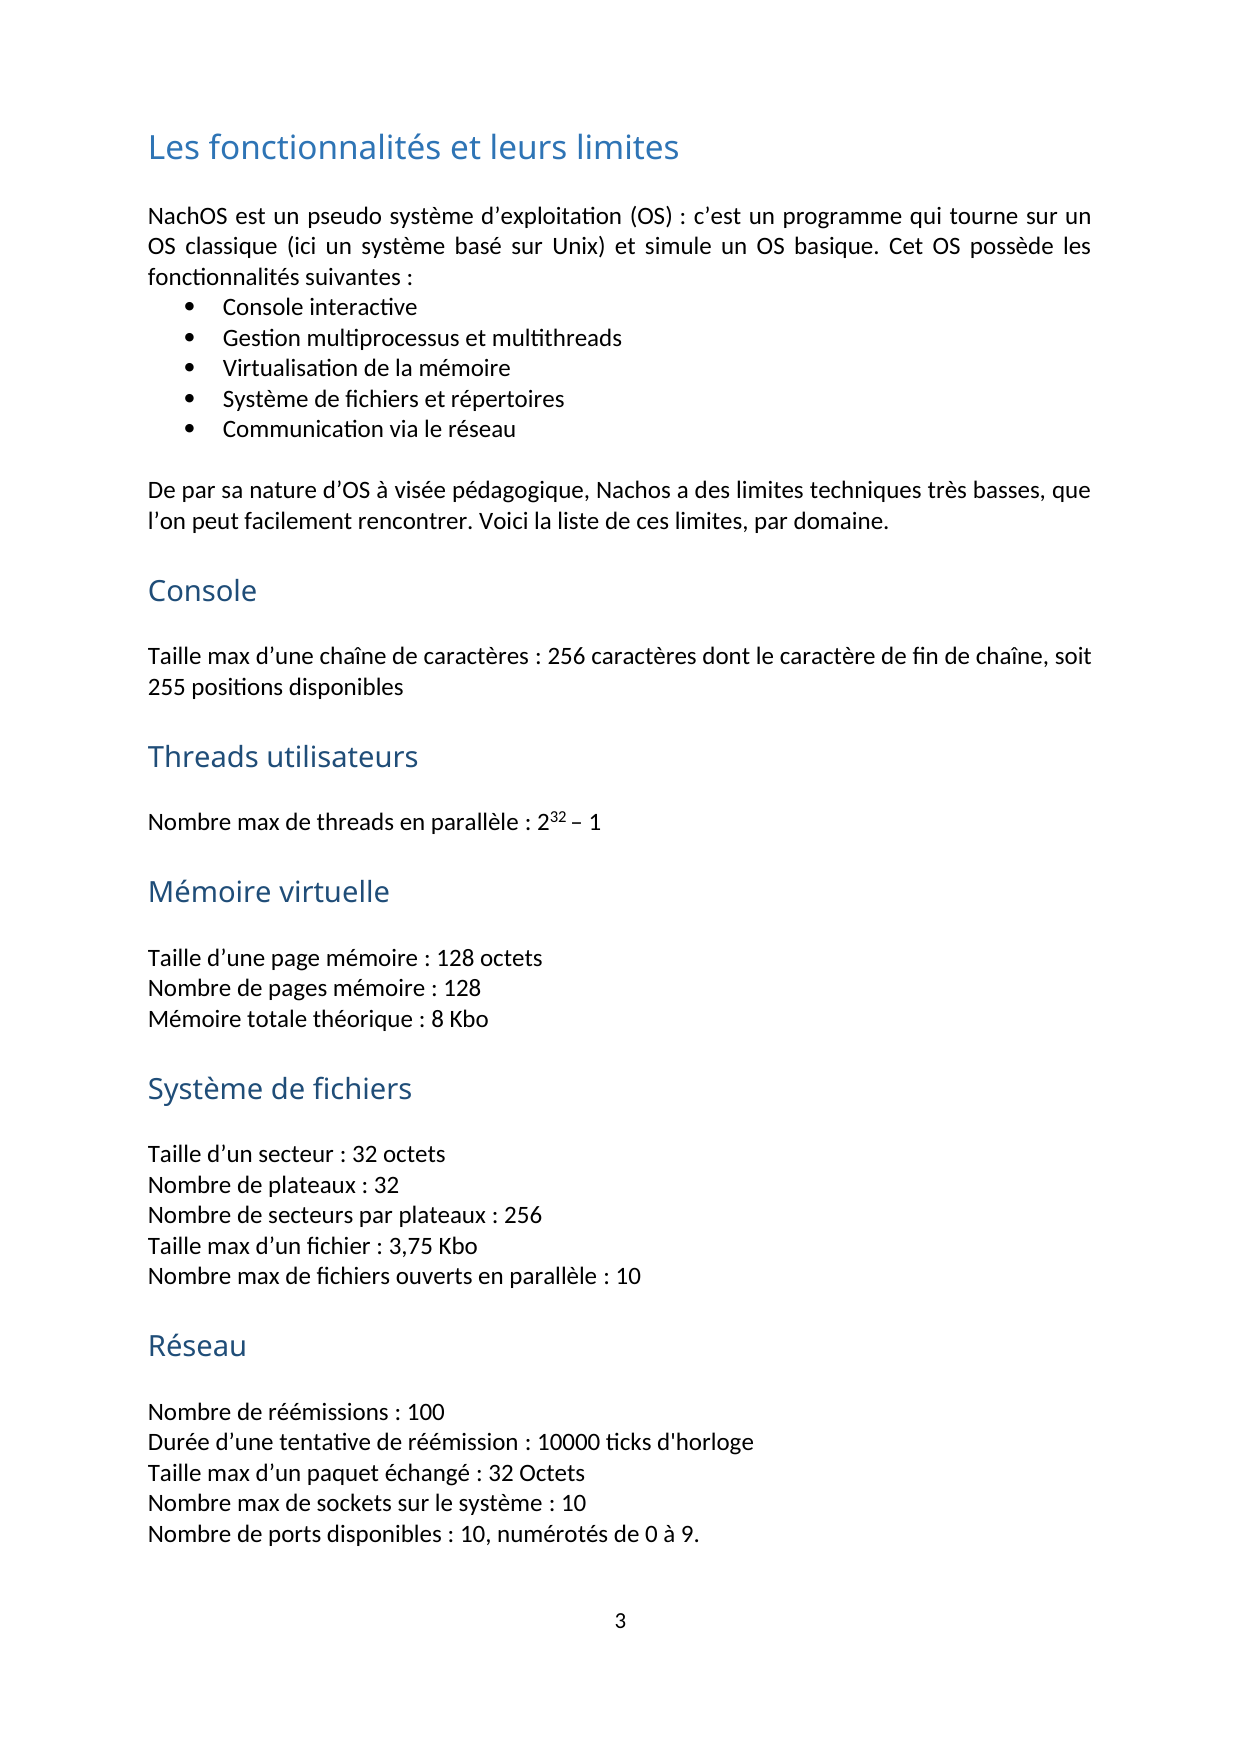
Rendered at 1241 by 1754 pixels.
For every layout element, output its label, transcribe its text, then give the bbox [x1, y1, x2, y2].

text Nombre max de fichiers ouverts en parallèle : 10 [148, 1260, 1093, 1291]
text Mémoire totale théorique : 8 Kbo [148, 1003, 1093, 1033]
text Nombre de secteurs par plateaux : 256 [148, 1199, 1093, 1230]
list Console interactive [185, 291, 1093, 322]
text Durée d’une tentative de réémission : 10000 ticks d'horloge [148, 1426, 1093, 1457]
list Système de fichiers et répertoires [185, 383, 1093, 413]
text NachOS est un pseudo système d’exploitation (OS) : c’est un programme qui tourne sur un OS classique (ici un système basé sur Unix) et simule un OS basique. Cet OS possède les fonctionnalités suivantes : [148, 200, 1093, 291]
list Virtualisation de la mémoire [185, 352, 1093, 383]
text Taille d’une page mémoire : 128 octets [148, 942, 1093, 972]
subtitle Threads utilisateurs [148, 736, 1093, 776]
text Nombre de ports disponibles : 10, numérotés de 0 à 9. [148, 1518, 1093, 1548]
text Taille d’un secteur : 32 octets [148, 1138, 1093, 1169]
list Communication via le réseau [185, 413, 1093, 444]
subtitle Système de fichiers [148, 1068, 1093, 1108]
subtitle Les fonctionnalités et leurs limites [148, 124, 1093, 169]
text Nombre max de threads en parallèle : 232 – 1 [148, 806, 1093, 837]
text Taille max d’une chaîne de caractères : 256 caractères dont le caractère de fin de chaîne, soit 255 positions disponibles [148, 640, 1093, 701]
text Nombre de pages mémoire : 128 [148, 972, 1093, 1003]
text De par sa nature d’OS à visée pédagogique, Nachos a des limites techniques très basses, que l’on peut facilement rencontrer. Voici la liste de ces limites, par domaine. [148, 474, 1093, 536]
list Gestion multiprocessus et multithreads [185, 322, 1093, 352]
text Taille max d’un paquet échangé : 32 Octets [148, 1457, 1093, 1487]
text Nombre de réémissions : 100 [148, 1396, 1093, 1426]
text Nombre max de sockets sur le système : 10 [148, 1487, 1093, 1518]
text Nombre de plateaux : 32 [148, 1169, 1093, 1199]
subtitle Console [148, 570, 1093, 610]
text Taille max d’un fichier : 3,75 Kbo [148, 1230, 1093, 1260]
subtitle Réseau [148, 1326, 1093, 1365]
subtitle Mémoire virtuelle [148, 872, 1093, 911]
